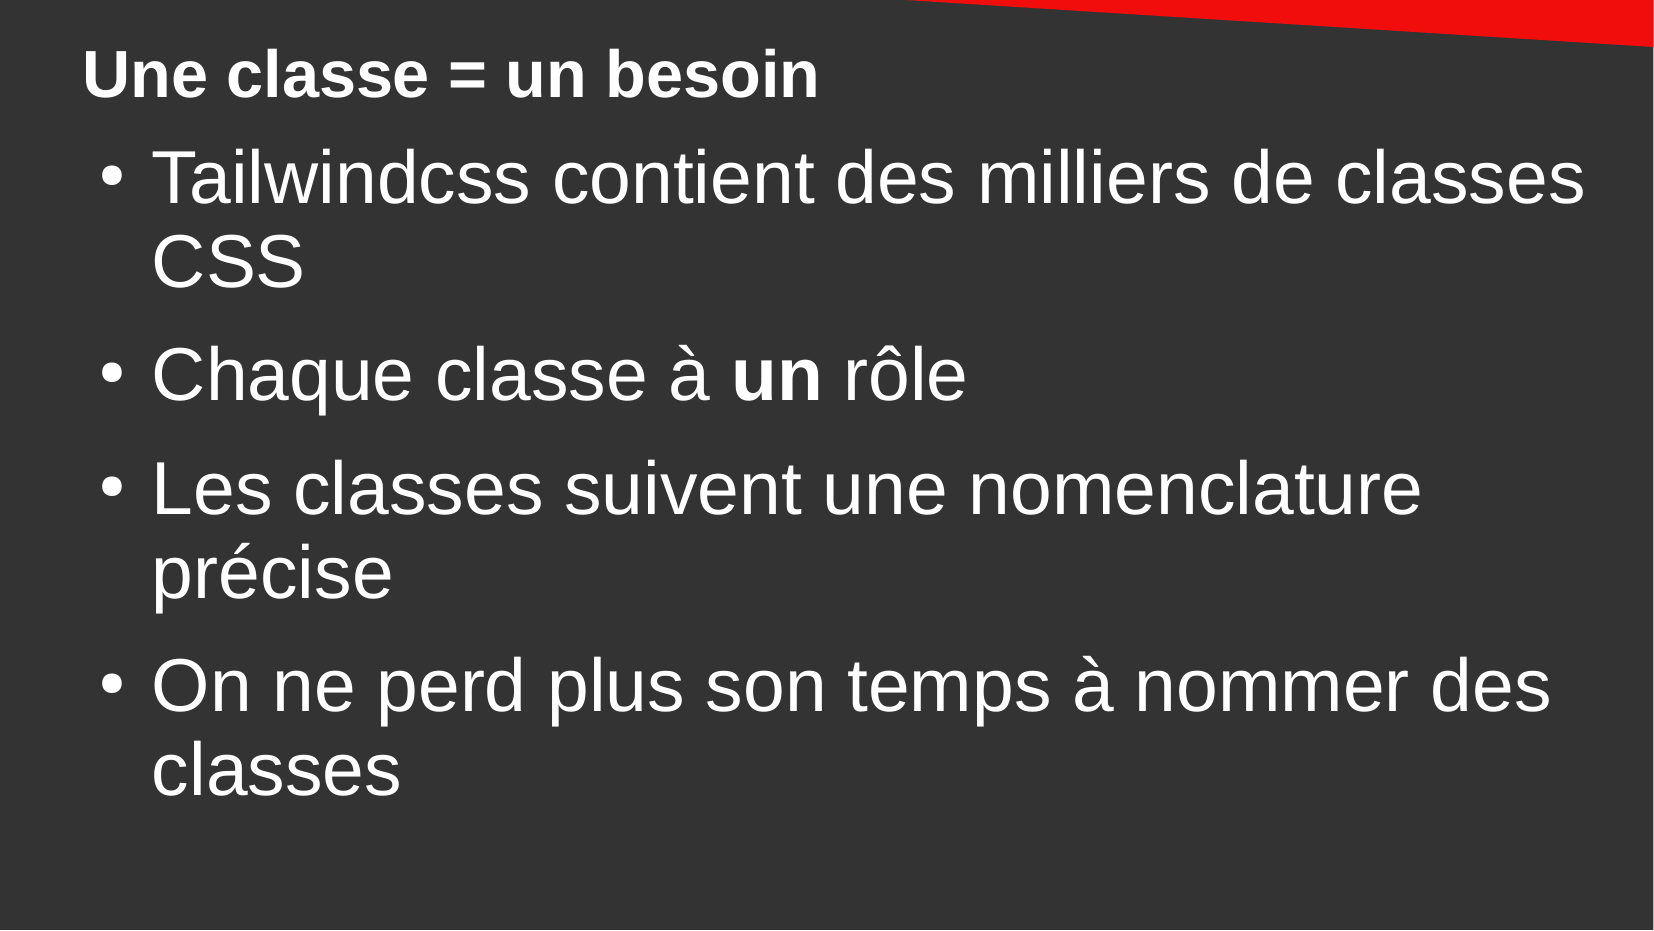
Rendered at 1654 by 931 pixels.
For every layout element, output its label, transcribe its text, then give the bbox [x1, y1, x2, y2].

list Tailwindcss contient des milliers de classes CSS Chaque classe à un rôle Les classes suivent une nomenclature précise On ne perd plus son temps à nommer des classes [80, 135, 1620, 851]
text_box [905, 0, 1654, 48]
title Une classe = un besoin [82, 37, 1571, 114]
